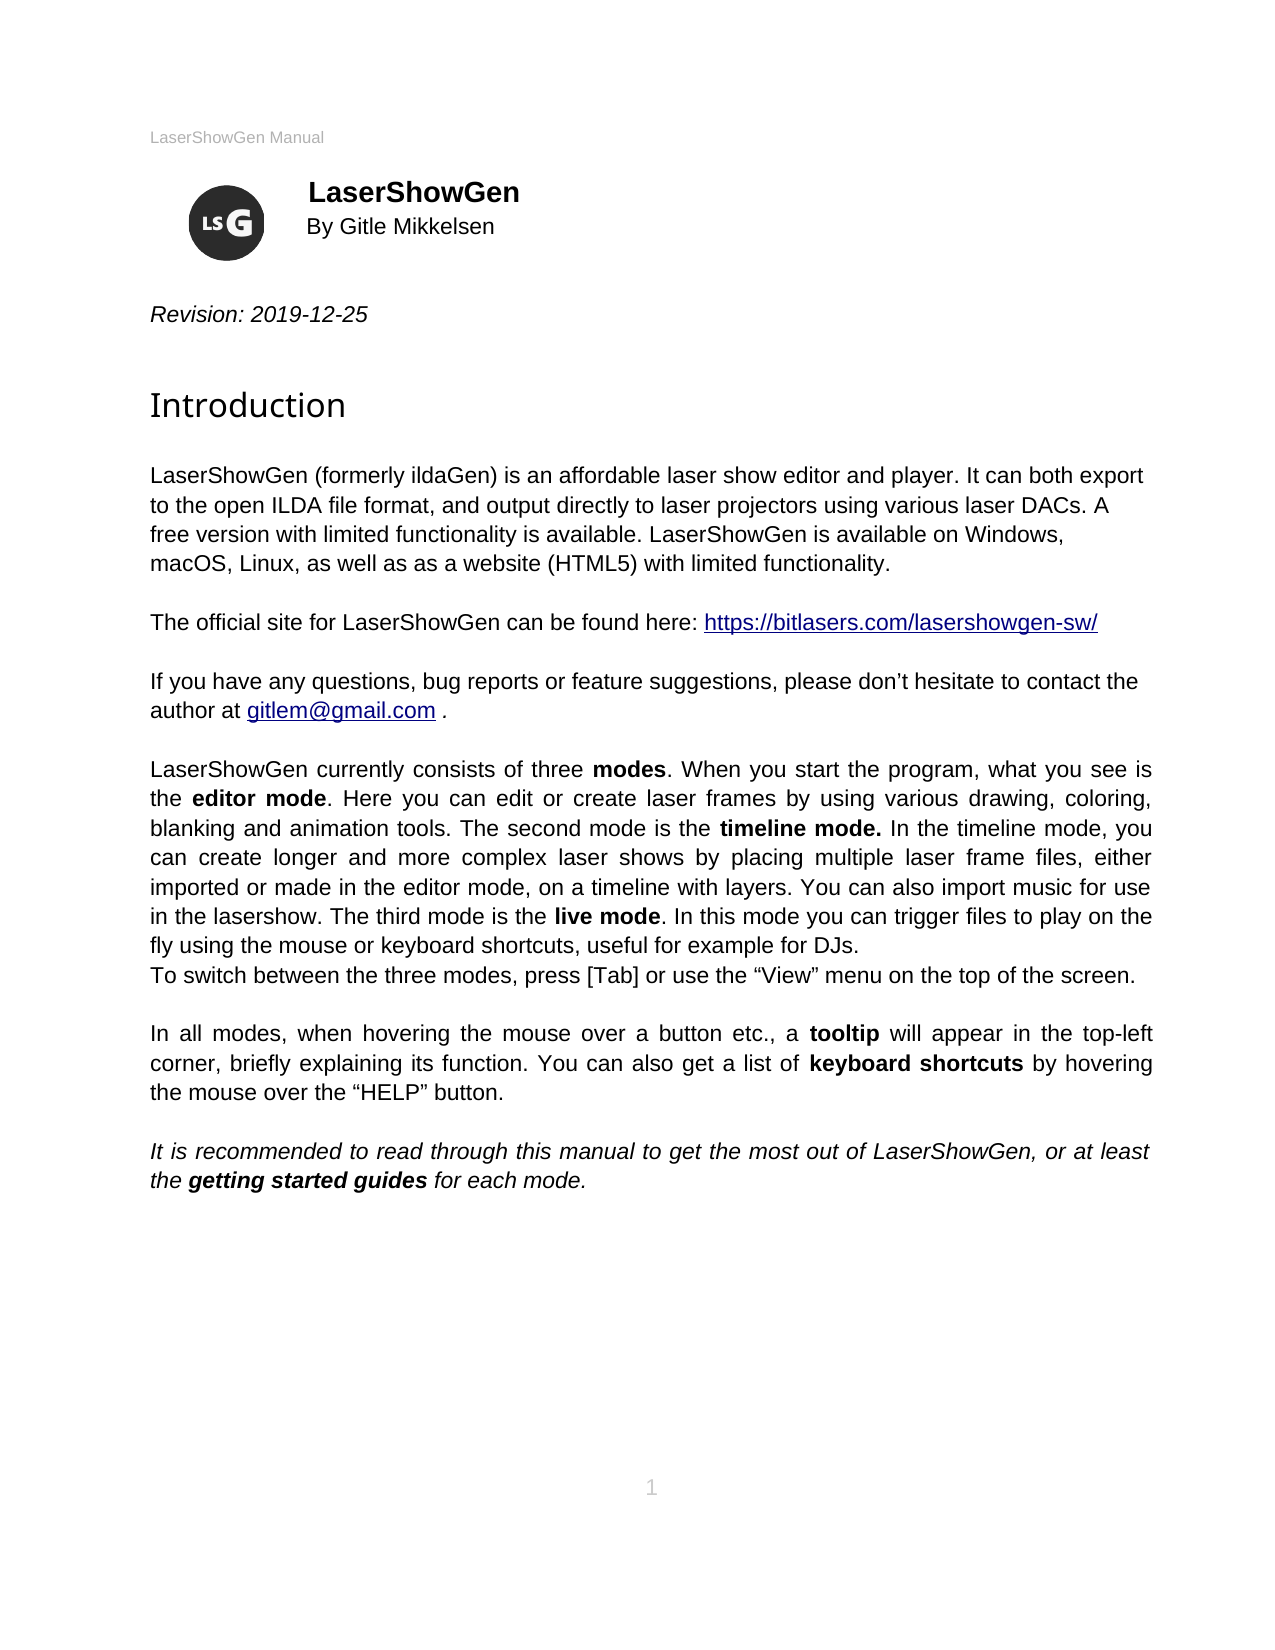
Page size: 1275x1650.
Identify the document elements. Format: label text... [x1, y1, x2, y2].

text To switch between the three modes, press [Tab] or use the “View” menu on the top of the screen. [150, 962, 1153, 988]
text Revision: 2019-12-25 [150, 302, 1153, 327]
text It is recommended to read through this manual to get the most out of LaserShowGen, or at least the getting started guides for each mode. [150, 1138, 1153, 1193]
picture [188, 185, 264, 261]
text The official site for LaserShowGen can be found here: https://bitlasers.com/lasershowgen-sw/ [150, 610, 1153, 635]
text LaserShowGen [150, 176, 1153, 209]
text LaserShowGen (formerly ildaGen) is an affordable laser show editor and player. It can both export to the open ILDA file format, and output directly to laser projectors using various laser DACs. A free version with limited functionality is available. LaserShowGen is available on Windows, macOS, Linux, as well as as a website (HTML5) with limited functionality. [150, 463, 1153, 577]
text LaserShowGen currently consists of three modes. When you start the program, what you see is the editor mode. Here you can edit or create laser frames by using various drawing, coloring, blanking and animation tools. The second mode is the timeline mode. In the timeline mode, you can create longer and more complex laser shows by placing multiple laser frame files, either imported or made in the editor mode, on a timeline with layers. You can also import music for use in the lasershow. The third mode is the live mode. In this mode you can trigger files to play on the fly using the mouse or keyboard shortcuts, useful for example for DJs. [150, 757, 1153, 958]
text If you have any questions, bug reports or feature suggestions, please don’t hesitate to contact the author at gitlem@gmail.com . [150, 668, 1153, 723]
text [150, 214, 188, 239]
text In all modes, when hovering the mouse over a button etc., a tooltip will appear in the top-left corner, briefly explaining its function. You can also get a list of keyboard shortcuts by hovering the mouse over the “HELP” button. [150, 1021, 1153, 1105]
text By Gitle Mikkelsen [264, 214, 1153, 239]
subtitle Introduction [150, 381, 1153, 427]
